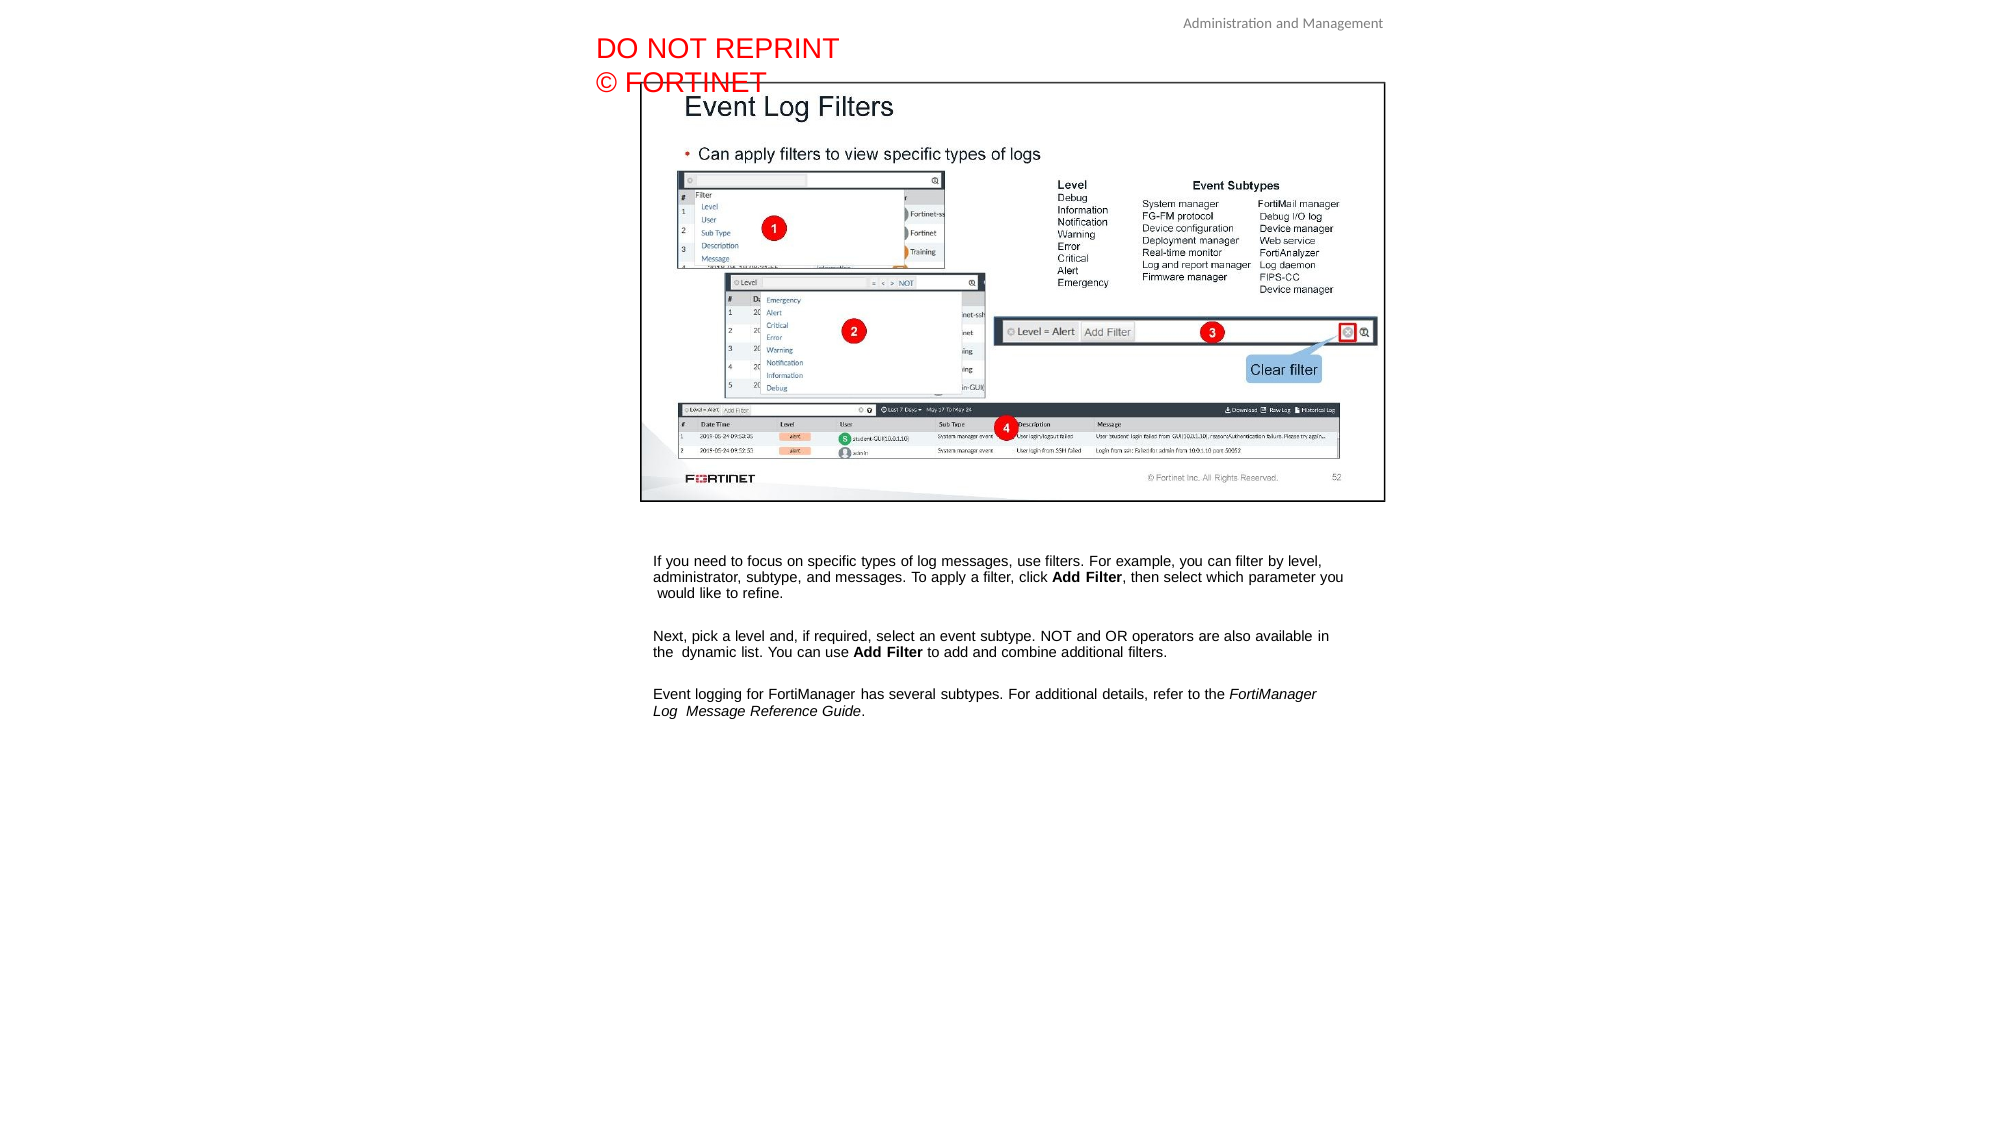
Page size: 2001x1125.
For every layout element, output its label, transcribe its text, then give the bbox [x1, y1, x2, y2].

text_box [640, 81, 1386, 502]
text_box If you need to focus on specific types of log messages, use filters. For example, you can filter by level, administrator, subtype, and messages. To apply a filter, click Add Filter, then select which parameter you would like to refine. Next, pick a level and, if required, select an event subtype. NOT and OR operators are also available in the dynamic list. You can use Add Filter to add and combine additional filters. Event logging for FortiManager has several subtypes. For additional details, refer to the FortiManager Log Message Reference Guide. [651, 550, 1354, 722]
text_box Administration and Management [1181, 11, 1386, 32]
text_box DO NOT REPRINT © FORTINET [594, 28, 841, 98]
picture [642, 92, 1383, 500]
